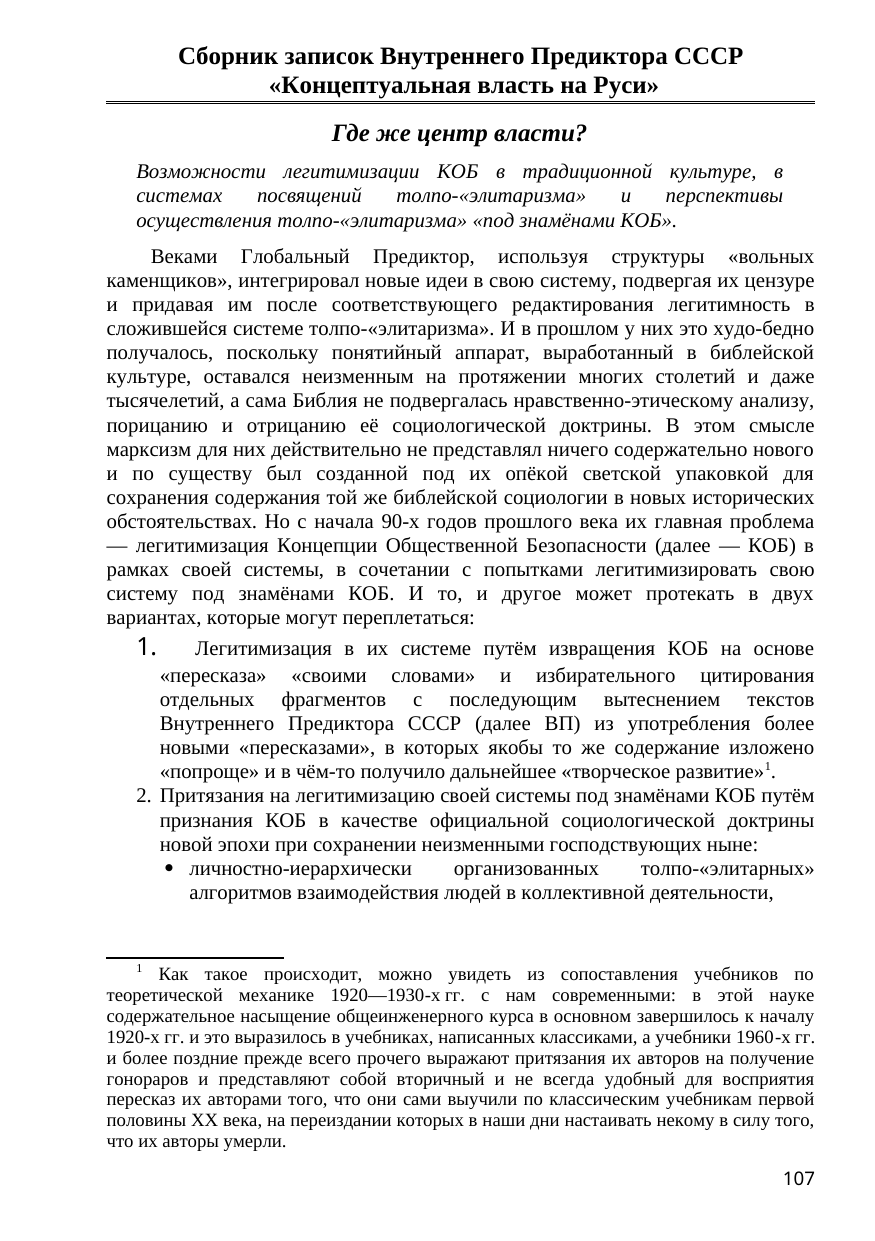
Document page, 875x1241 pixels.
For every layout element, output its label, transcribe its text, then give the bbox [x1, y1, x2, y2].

list Легитимизация в их системе путём извращения КОБ на основе «пересказа» «своими словами» и избирательного цитирования отдельных фрагментов с последующим вытеснением текстов Внутреннего Предиктора СССР (далее ВП) из употребления более новыми «пересказами», в которых якобы то же содержание изложено «попроще» и в чём-то получило дальнейшее «творческое развитие». [136, 629, 815, 783]
list Притязания на легитимизацию своей системы под знамёнами КОБ путём признания КОБ в качестве официальной социологической доктрины новой эпохи при сохранении неизменными господствующих ныне: [136, 783, 815, 856]
list Как такое происходит, можно увидеть из сопоставления учебников по теоретической механике 1920—1930‑х гг. с нам современными: в этой науке содержательное насыщение общеинженерного курса в основном завершилось к началу 1920‑х гг. и это выразилось в учебниках, написанных классиками, а учебники 1960‑х гг. и более поздние прежде всего прочего выражают притязания их авторов на получение гонораров и представляют собой вторичный и не всегда удобный для восприятия пересказ их авторами того, что они сами выучили по классическим учебникам первой половины ХХ века, на переиздании которых в наши дни настаивать некому в силу того, что их авторы умерли. [106, 964, 815, 1152]
list личностно-иерархически организованных толпо-«элитарных» алгоритмов взаимодействия людей в коллективной деятельности, [165, 856, 815, 904]
text Возможности легитимизации КОБ в традиционной культуре, в системах посвящений толпо-«элитаризма» и перспективы осуществления толпо-«элитаризма» «под знамёнами КОБ». [136, 159, 785, 232]
text Веками Глобальный Предиктор, используя структуры «вольных каменщиков», интегрировал новые идеи в свою систему, подвергая их цензуре и придавая им после соответствующего редактирования легитимность в сложив­шейся системе толпо-«элитаризма». И в прошлом у них это худо-бедно получалось, поскольку понятийный аппарат, выработанный в библейской культуре, оставался неизменным на протяжении многих столетий и даже тысячелетий, а сама Библия не подвергалась нравственно-этическому анализу, порицанию и отрицанию её социологической доктрины. В этом смысле марксизм для них действительно не представлял ничего содержательно нового и по существу был созданной под их опёкой светской упаковкой для сохранения содержания той же библейской социологии в новых исторических обстоятельствах. Но с начала 90-х годов прошлого века их главная проблема — легитимизация Концепции Общественной Безопасности (далее — КОБ) в рамках своей системы, в сочетании с попытками легитимизировать свою систему под знамёнами КОБ. И то, и другое может протекать в двух вариантах, которые могут переплетаться: [106, 244, 815, 629]
subtitle Где же центр власти? [106, 118, 815, 147]
